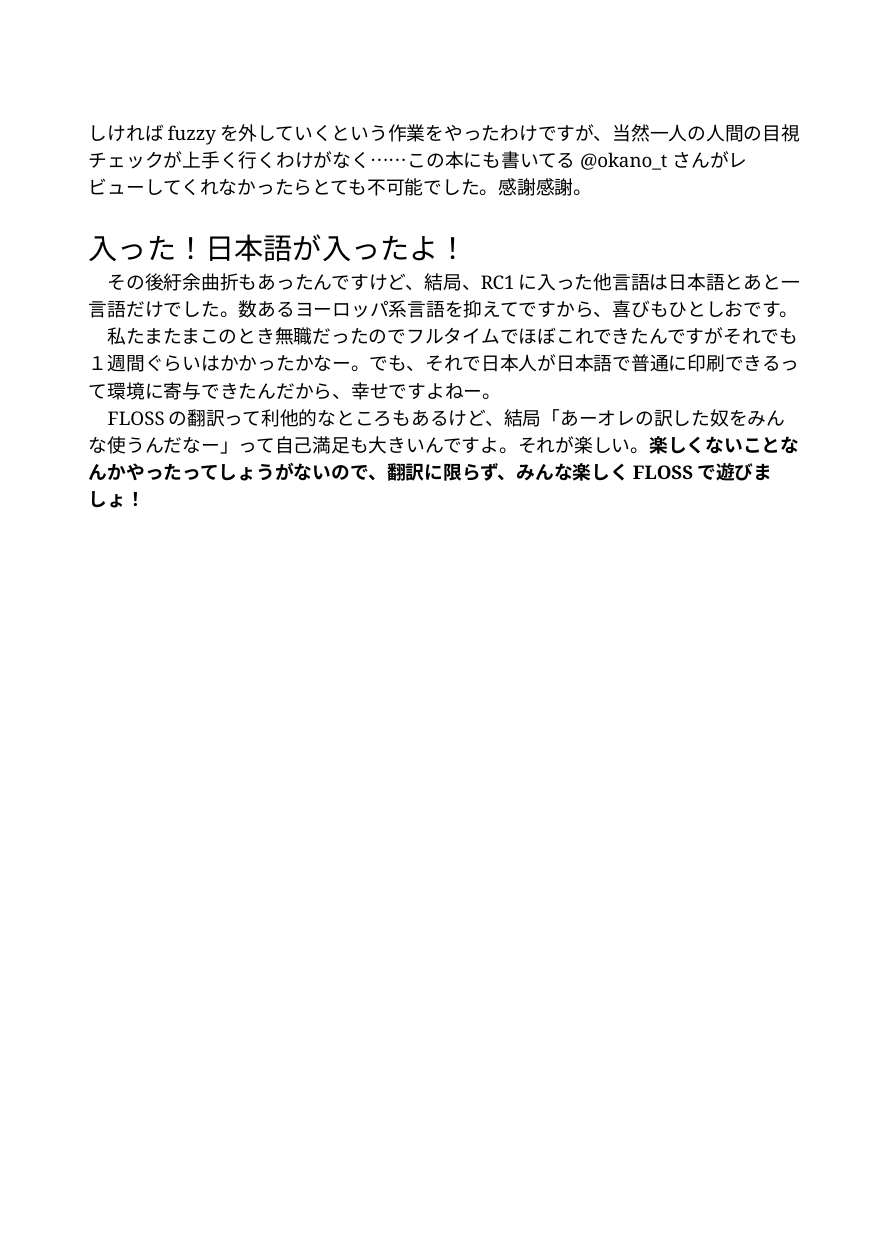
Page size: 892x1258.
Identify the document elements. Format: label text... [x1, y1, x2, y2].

subtitle 入った！日本語が入ったよ！ [88, 225, 803, 267]
text その後紆余曲折もあったんですけど、結局、RC1に入った他言語は日本語とあと一言語だけでした。数あるヨーロッパ系言語を抑えてですから、喜びもひとしおです。 [88, 267, 803, 322]
text 私たまたまこのとき無職だったのでフルタイムでほぼこれできたんですがそれでも１週間ぐらいはかかったかなー。でも、それで日本人が日本語で普通に印刷できるって環境に寄与できたんだから、幸せですよねー。 [88, 322, 803, 403]
text しければfuzzyを外していくという作業をやったわけですが、当然一人の人間の目視チェックが上手く行くわけがなく……この本にも書いてる @okano_t さんがレビューしてくれなかったらとても不可能でした。感謝感謝。 [88, 118, 803, 200]
text FLOSSの翻訳って利他的なところもあるけど、結局「あーオレの訳した奴をみんな使うんだなー」って自己満足も大きいんですよ。それが楽しい。楽しくないことなんかやったってしょうがないので、翻訳に限らず、みんな楽しくFLOSSで遊びましょ！ [88, 403, 803, 512]
